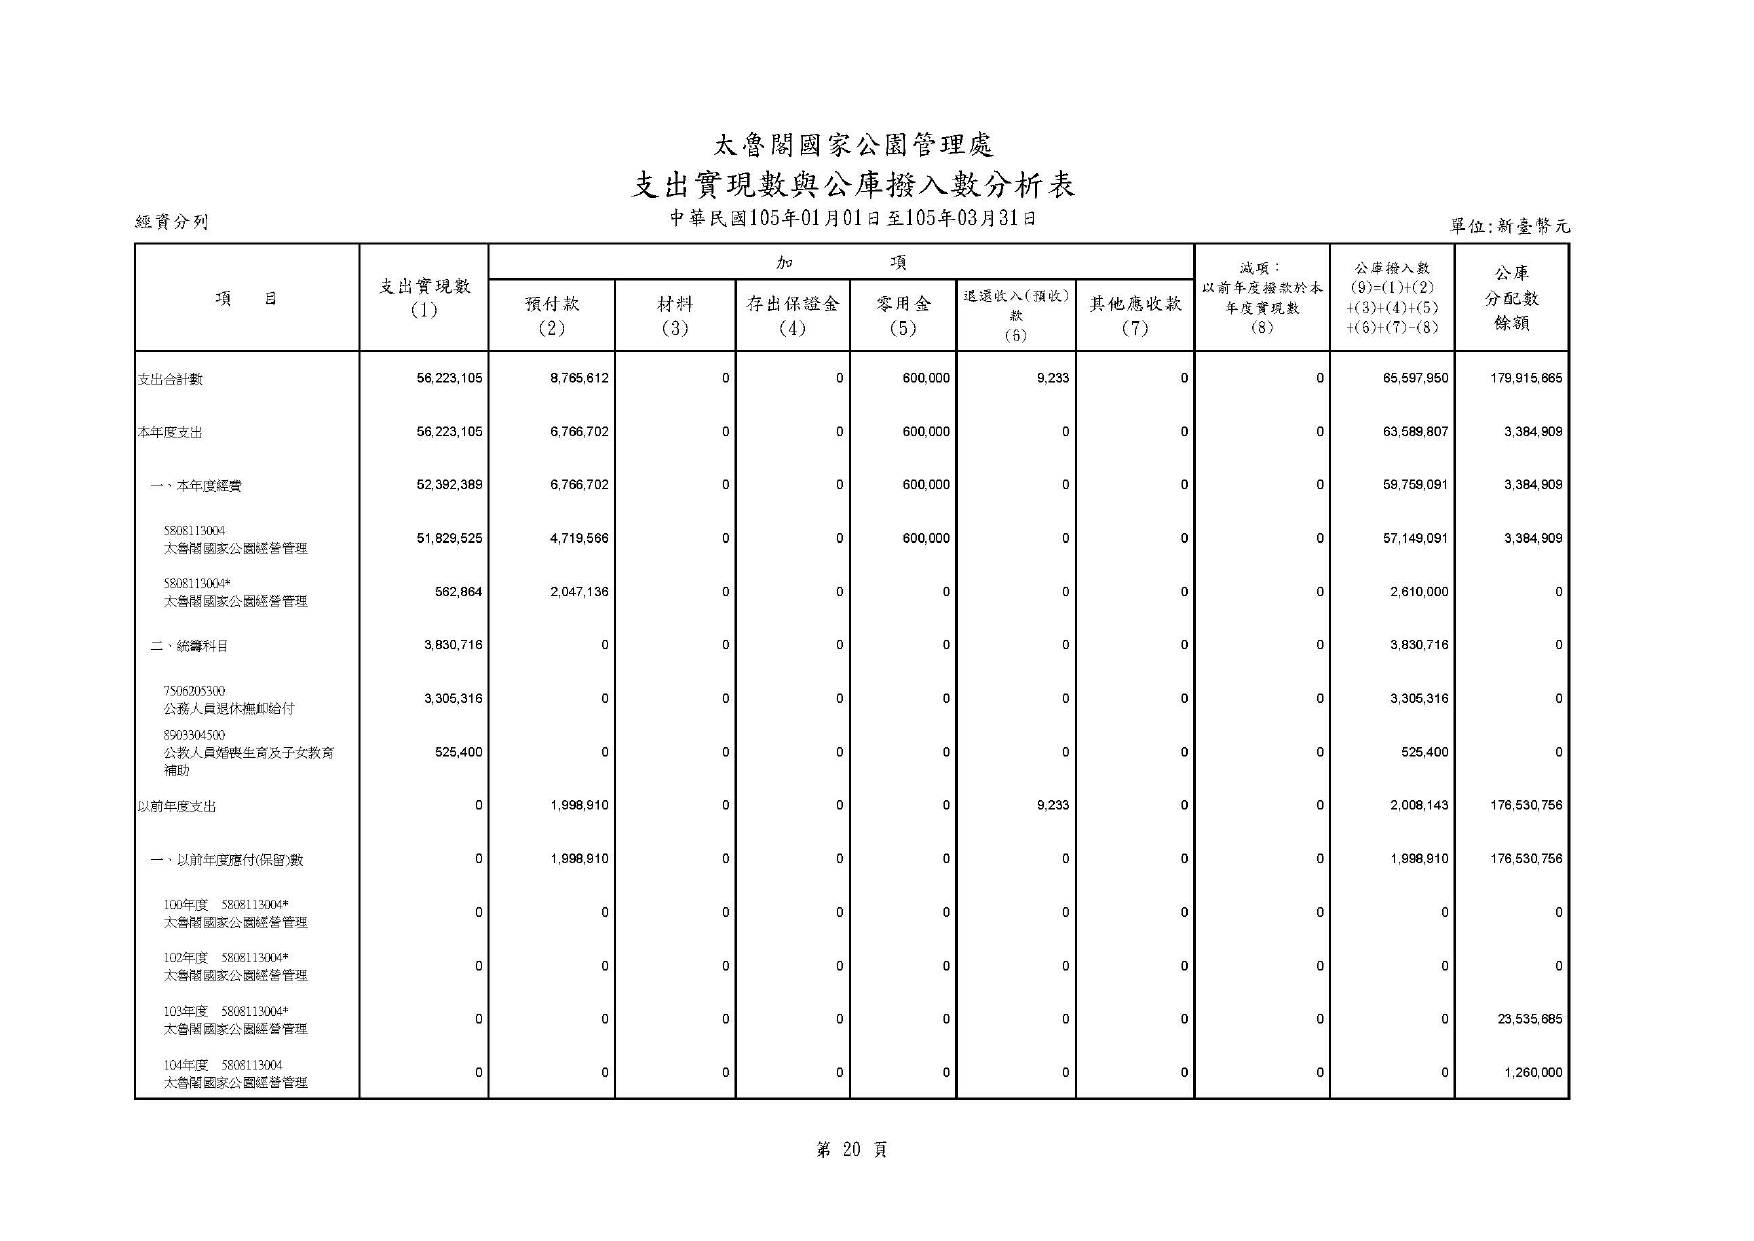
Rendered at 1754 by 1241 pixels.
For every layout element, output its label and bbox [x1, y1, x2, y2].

picture [59, 82, 1646, 1164]
